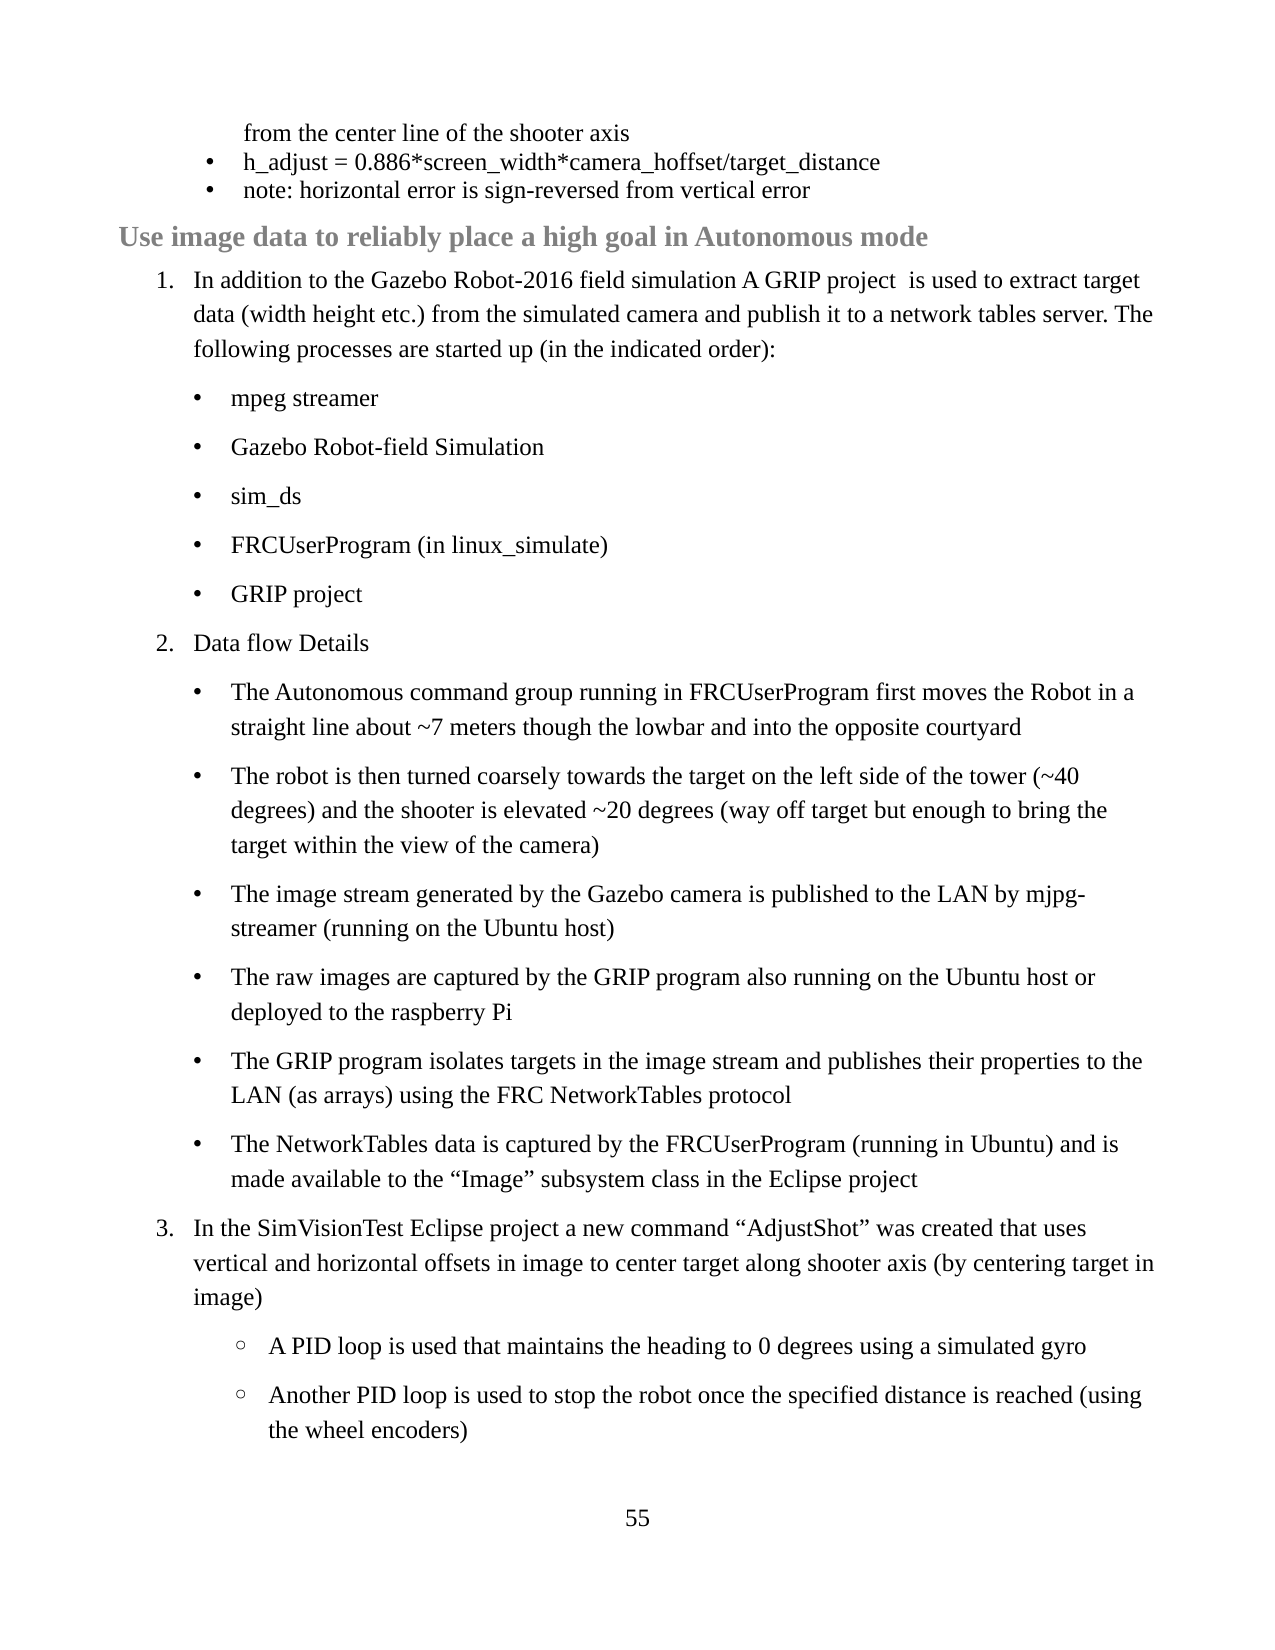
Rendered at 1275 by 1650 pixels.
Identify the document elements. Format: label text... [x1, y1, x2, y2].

list The NetworkTables data is captured by the FRCUserProgram (running in Ubuntu) and is made available to the “Image” subsystem class in the Eclipse project [193, 1129, 1157, 1193]
list h_adjust = 0.886*screen_width*camera_hoffset/target_distance [206, 147, 1157, 176]
list Another PID loop is used to stop the robot once the specified distance is reached (using the wheel encoders) [231, 1380, 1157, 1443]
list sim_ds [193, 481, 1157, 510]
list In the SimVisionTest Eclipse project a new command “AdjustShot” was created that uses vertical and horizontal offsets in image to center target along shooter axis (by centering target in image) [156, 1213, 1157, 1311]
list The robot is then turned coarsely towards the target on the left side of the tower (~40 degrees) and the shooter is elevated ~20 degrees (way off target but enough to bring the target within the view of the camera) [193, 761, 1157, 859]
list The GRIP program isolates targets in the image stream and publishes their properties to the LAN (as arrays) using the FRC NetworkTables protocol [193, 1046, 1157, 1109]
list FRCUserProgram (in linux_simulate) [193, 530, 1157, 559]
list A PID loop is used that maintains the heading to 0 degrees using a simulated gyro [231, 1331, 1157, 1360]
subtitle Use image data to reliably place a high goal in Autonomous mode [118, 219, 1157, 252]
list GRIP project [193, 579, 1157, 608]
list from the center line of the shooter axis [206, 118, 1157, 147]
list Gazebo Robot-field Simulation [193, 432, 1157, 461]
list mpeg streamer [193, 383, 1157, 412]
list The raw images are captured by the GRIP program also running on the Ubuntu host or deployed to the raspberry Pi [193, 962, 1157, 1026]
list Data flow Details [156, 628, 1157, 657]
list The Autonomous command group running in FRCUserProgram first moves the Robot in a straight line about ~7 meters though the lowbar and into the opposite courtyard [193, 677, 1157, 741]
list In addition to the Gazebo Robot-2016 field simulation A GRIP project is used to extract target data (width height etc.) from the simulated camera and publish it to a network tables server. The following processes are started up (in the indicated order): [156, 265, 1157, 363]
list note: horizontal error is sign-reversed from vertical error [206, 176, 1157, 204]
list The image stream generated by the Gazebo camera is published to the LAN by mjpg-streamer (running on the Ubuntu host) [193, 879, 1157, 942]
